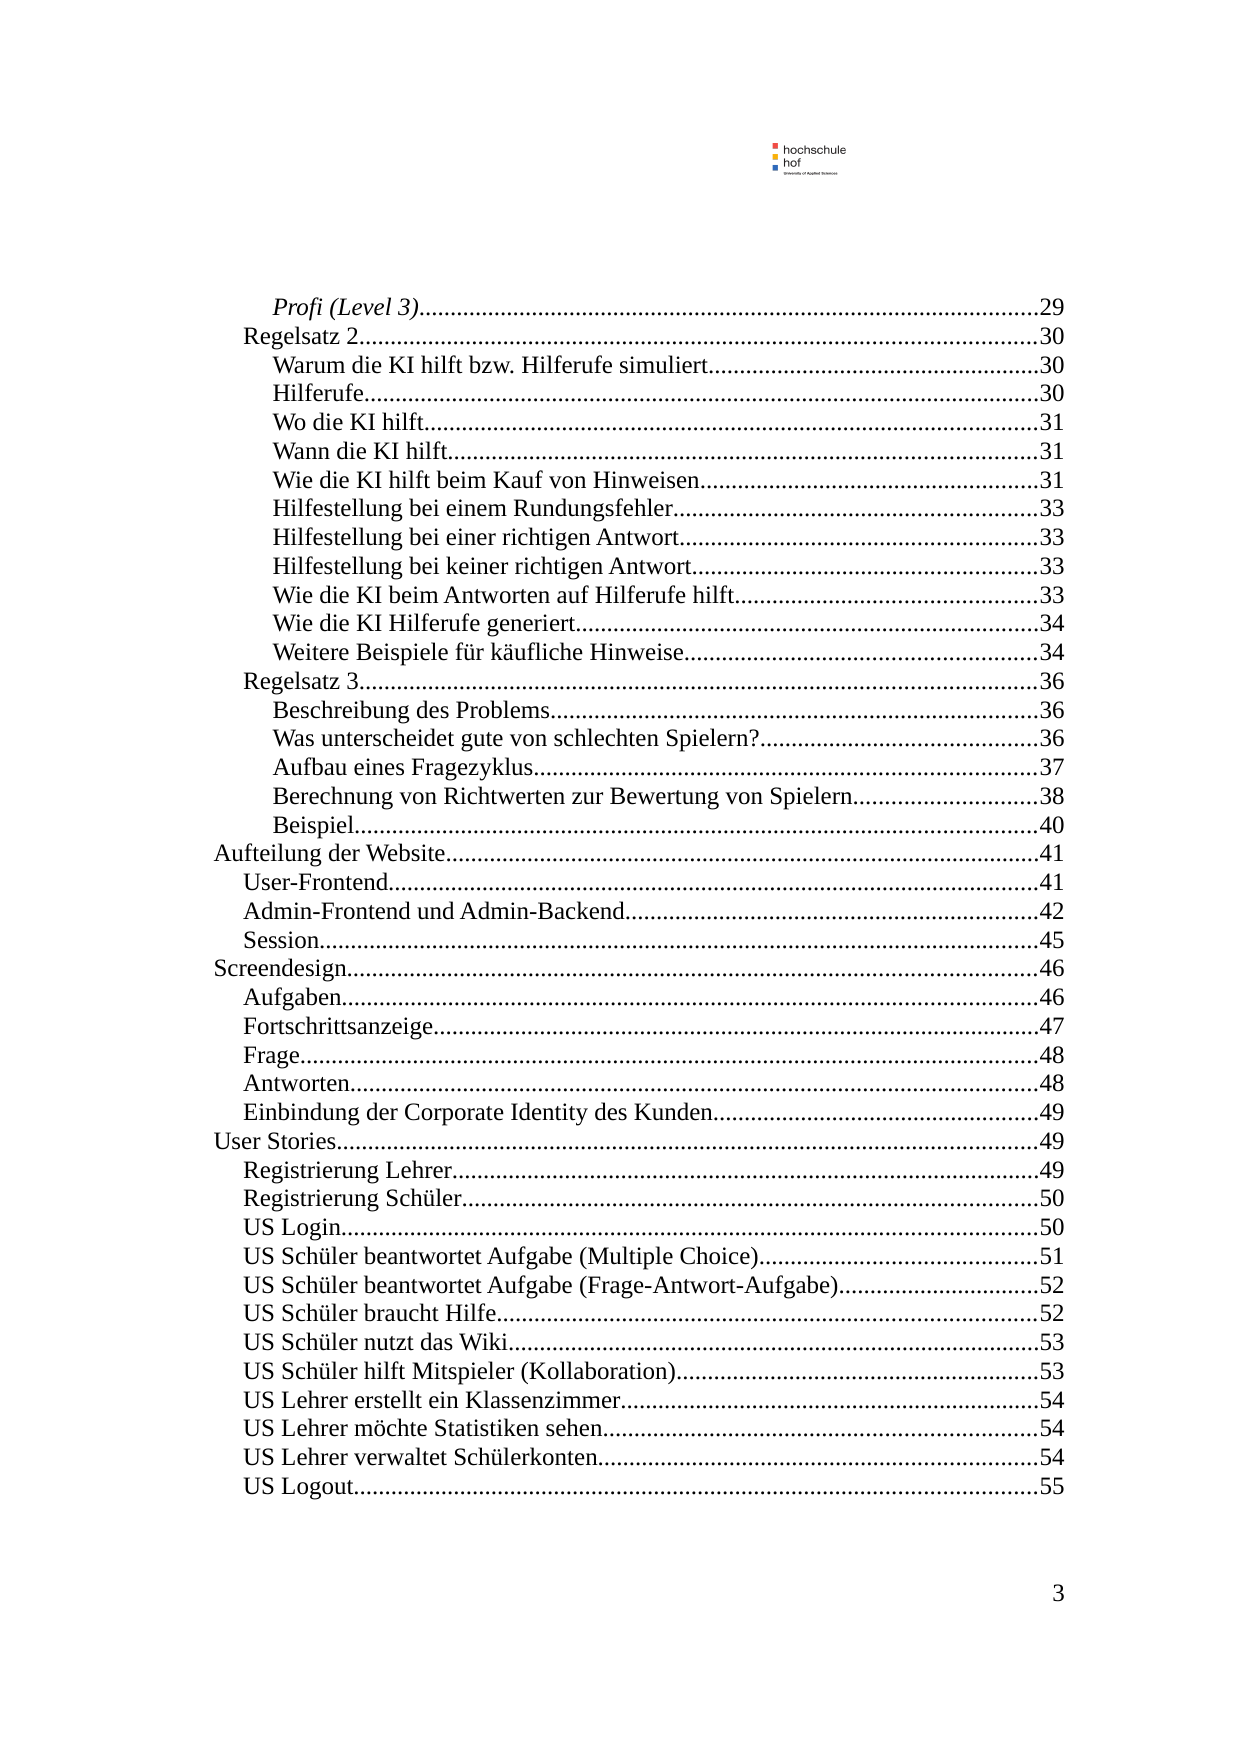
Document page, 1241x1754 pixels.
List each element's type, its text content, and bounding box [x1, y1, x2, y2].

text US Schüler hilft Mitspieler (Kollaboration) 53 [243, 1356, 1064, 1385]
text Antworten 48 [243, 1068, 1064, 1097]
text User-Frontend 41 [243, 867, 1064, 896]
text Session 45 [243, 925, 1064, 953]
text Wie die KI Hilferufe generiert 34 [272, 608, 1064, 637]
text Registrierung Lehrer 49 [243, 1155, 1064, 1183]
text US Logout 55 [243, 1471, 1064, 1500]
text Registrierung Schüler 50 [243, 1183, 1064, 1212]
text Hilfestellung bei einer richtigen Antwort 33 [272, 522, 1064, 551]
text US Lehrer verwaltet Schülerkonten 54 [243, 1442, 1064, 1471]
text Weitere Beispiele für käufliche Hinweise 34 [272, 637, 1064, 666]
text Hilfestellung bei keiner richtigen Antwort 33 [272, 551, 1064, 580]
text Wo die KI hilft 31 [272, 407, 1064, 436]
text Was unterscheidet gute von schlechten Spielern? 36 [272, 723, 1064, 752]
text US Login 50 [243, 1212, 1064, 1241]
text Beispiel 40 [272, 810, 1064, 838]
text Hilfestellung bei einem Rundungsfehler 33 [272, 493, 1064, 522]
text Aufbau eines Fragezyklus 37 [272, 752, 1064, 781]
text US Schüler nutzt das Wiki 53 [243, 1327, 1064, 1356]
text Wie die KI hilft beim Kauf von Hinweisen 31 [272, 465, 1064, 493]
text Profi (Level 3) 29 [272, 292, 1064, 321]
text US Lehrer erstellt ein Klassenzimmer 54 [243, 1385, 1064, 1413]
text Beschreibung des Problems 36 [272, 695, 1064, 723]
text Frage 48 [243, 1040, 1064, 1068]
text Hilferufe 30 [272, 378, 1064, 407]
text Screendesign 46 [213, 953, 1064, 982]
text US Schüler beantwortet Aufgabe (Frage-Antwort-Aufgabe) 52 [243, 1270, 1064, 1298]
text Aufteilung der Website 41 [213, 838, 1064, 867]
text Wie die KI beim Antworten auf Hilferufe hilft 33 [272, 580, 1064, 608]
text Wann die KI hilft 31 [272, 436, 1064, 465]
text Warum die KI hilft bzw. Hilferufe simuliert 30 [272, 350, 1064, 378]
text User Stories 49 [213, 1126, 1064, 1155]
text US Schüler beantwortet Aufgabe (Multiple Choice) 51 [243, 1241, 1064, 1270]
text Fortschrittsanzeige 47 [243, 1011, 1064, 1040]
picture [772, 143, 846, 175]
text Einbindung der Corporate Identity des Kunden 49 [243, 1097, 1064, 1126]
text Regelsatz 3 36 [243, 666, 1064, 695]
text Berechnung von Richtwerten zur Bewertung von Spielern 38 [272, 781, 1064, 810]
text Aufgaben 46 [243, 982, 1064, 1011]
text US Schüler braucht Hilfe 52 [243, 1298, 1064, 1327]
text Regelsatz 2 30 [243, 321, 1064, 350]
text Admin-Frontend und Admin-Backend 42 [243, 896, 1064, 925]
text US Lehrer möchte Statistiken sehen 54 [243, 1413, 1064, 1442]
